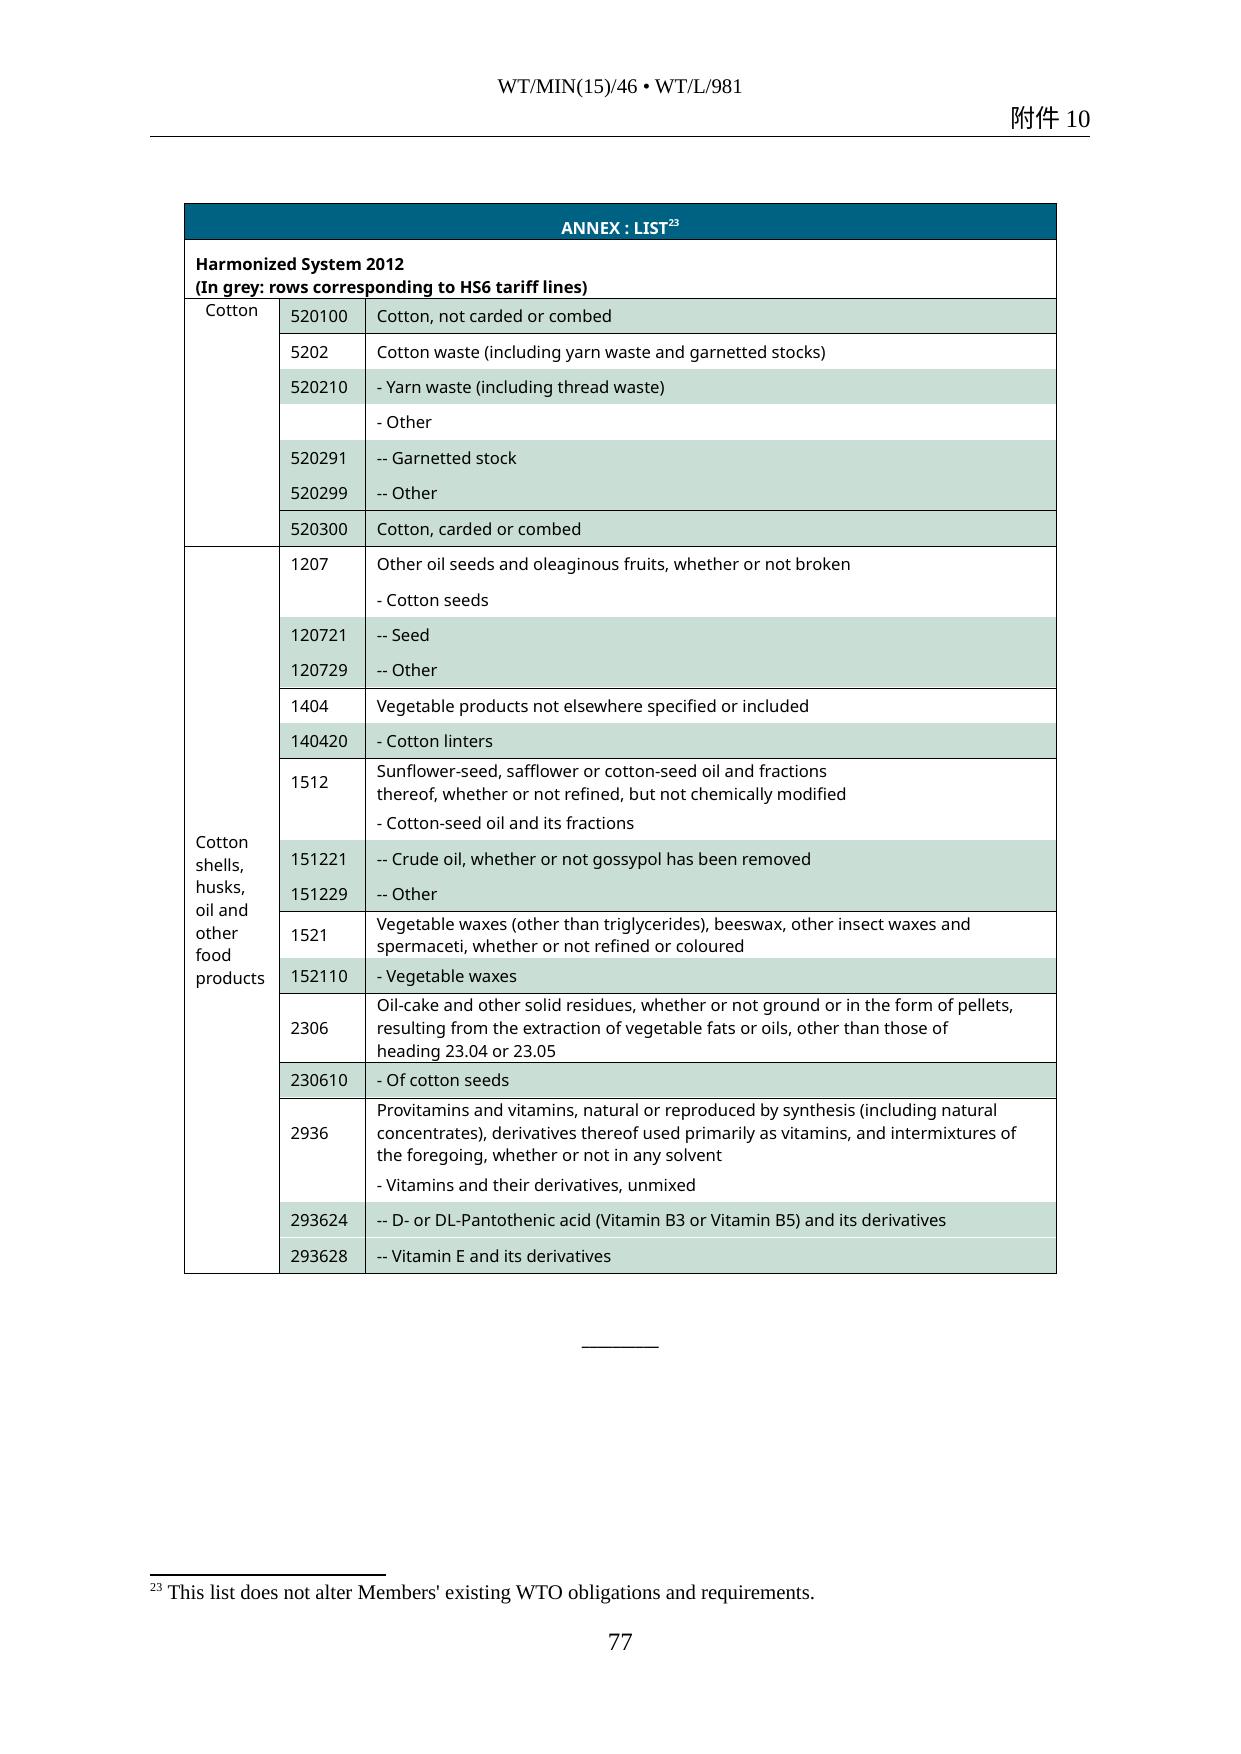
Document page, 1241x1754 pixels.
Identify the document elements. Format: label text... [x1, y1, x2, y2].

table_cell - Vegetable waxes [366, 958, 1056, 993]
table_cell 120721 [280, 617, 365, 652]
table_cell [280, 581, 365, 617]
table_cell [280, 805, 365, 840]
table_cell Other oil seeds and oleaginous fruits, whether or not broken [366, 547, 1056, 581]
table_cell Harmonized System 2012 (In grey: rows corresponding to HS6 tariff lines) [185, 240, 1056, 298]
table_cell Provitamins and vitamins, natural or reproduced by synthesis (including natural concentrates), derivatives thereof used primarily as vitamins, and intermixtures of the foregoing, whether or not in any solvent [366, 1099, 1056, 1167]
table_cell 2306 [280, 994, 365, 1062]
table_cell 1404 [280, 689, 365, 723]
table_cell Vegetable products not elsewhere specified or included [366, 689, 1056, 723]
table_cell 293624 [280, 1202, 365, 1237]
table_cell 520300 [280, 511, 365, 546]
table_cell - Yarn waste (including thread waste) [366, 369, 1056, 404]
table_cell Cotton waste (including yarn waste and garnetted stocks) [366, 334, 1056, 369]
table_cell [280, 1167, 365, 1202]
table_cell 520100 [280, 299, 365, 333]
table_cell 1512 [280, 759, 365, 805]
table_cell -- Other [366, 475, 1056, 510]
table_cell -- Crude oil, whether or not gossypol has been removed [366, 840, 1056, 876]
table_cell 140420 [280, 723, 365, 758]
table_cell 151229 [280, 876, 365, 911]
table_cell 120729 [280, 652, 365, 687]
table_cell -- Garnetted stock [366, 440, 1056, 475]
table_cell 520210 [280, 369, 365, 404]
table_cell - Cotton seeds [366, 581, 1056, 617]
table_cell 5202 [280, 334, 365, 369]
table_cell 230610 [280, 1063, 365, 1097]
table_cell 1521 [280, 912, 365, 957]
table_cell 2936 [280, 1099, 365, 1167]
table_cell -- Other [366, 876, 1056, 911]
table_cell -- Other [366, 652, 1056, 687]
table_cell - Cotton-seed oil and its fractions [366, 805, 1056, 840]
table_cell -- D- or DL-Pantothenic acid (Vitamin B3 or Vitamin B5) and its derivatives [366, 1202, 1056, 1237]
table_cell 520299 [280, 475, 365, 510]
table_cell Cotton, carded or combed [366, 511, 1056, 546]
table_cell 152110 [280, 958, 365, 993]
table_cell Oil-cake and other solid residues, whether or not ground or in the form of pellets, resulting from the extraction of vegetable fats or oils, other than those of heading 23.04 or 23.05 [366, 994, 1056, 1062]
table_cell Sunflower-seed, safflower or cotton-seed oil and fractions thereof, whether or not refined, but not chemically modified [366, 759, 1056, 805]
table_cell 293628 [280, 1238, 365, 1273]
table_cell [280, 404, 365, 439]
table_cell - Other [366, 404, 1056, 439]
table_cell Cotton, not carded or combed [366, 299, 1056, 333]
table_cell 151221 [280, 840, 365, 876]
table_cell 1207 [280, 547, 365, 581]
table_cell Cotton [185, 299, 279, 546]
table_header ANNEX : LIST [185, 204, 1056, 239]
table_cell Vegetable waxes (other than triglycerides), beeswax, other insect waxes and spermaceti, whether or not refined or coloured [366, 912, 1056, 957]
text __________ [150, 1325, 1090, 1351]
table_cell - Of cotton seeds [366, 1063, 1056, 1097]
table_cell -- Seed [366, 617, 1056, 652]
table_cell - Vitamins and their derivatives, unmixed [366, 1167, 1056, 1202]
table_cell - Cotton linters [366, 723, 1056, 758]
table_cell 520291 [280, 440, 365, 475]
table_cell -- Vitamin E and its derivatives [366, 1238, 1056, 1273]
table_cell Cotton shells, husks, oil and other food products [185, 547, 279, 1273]
